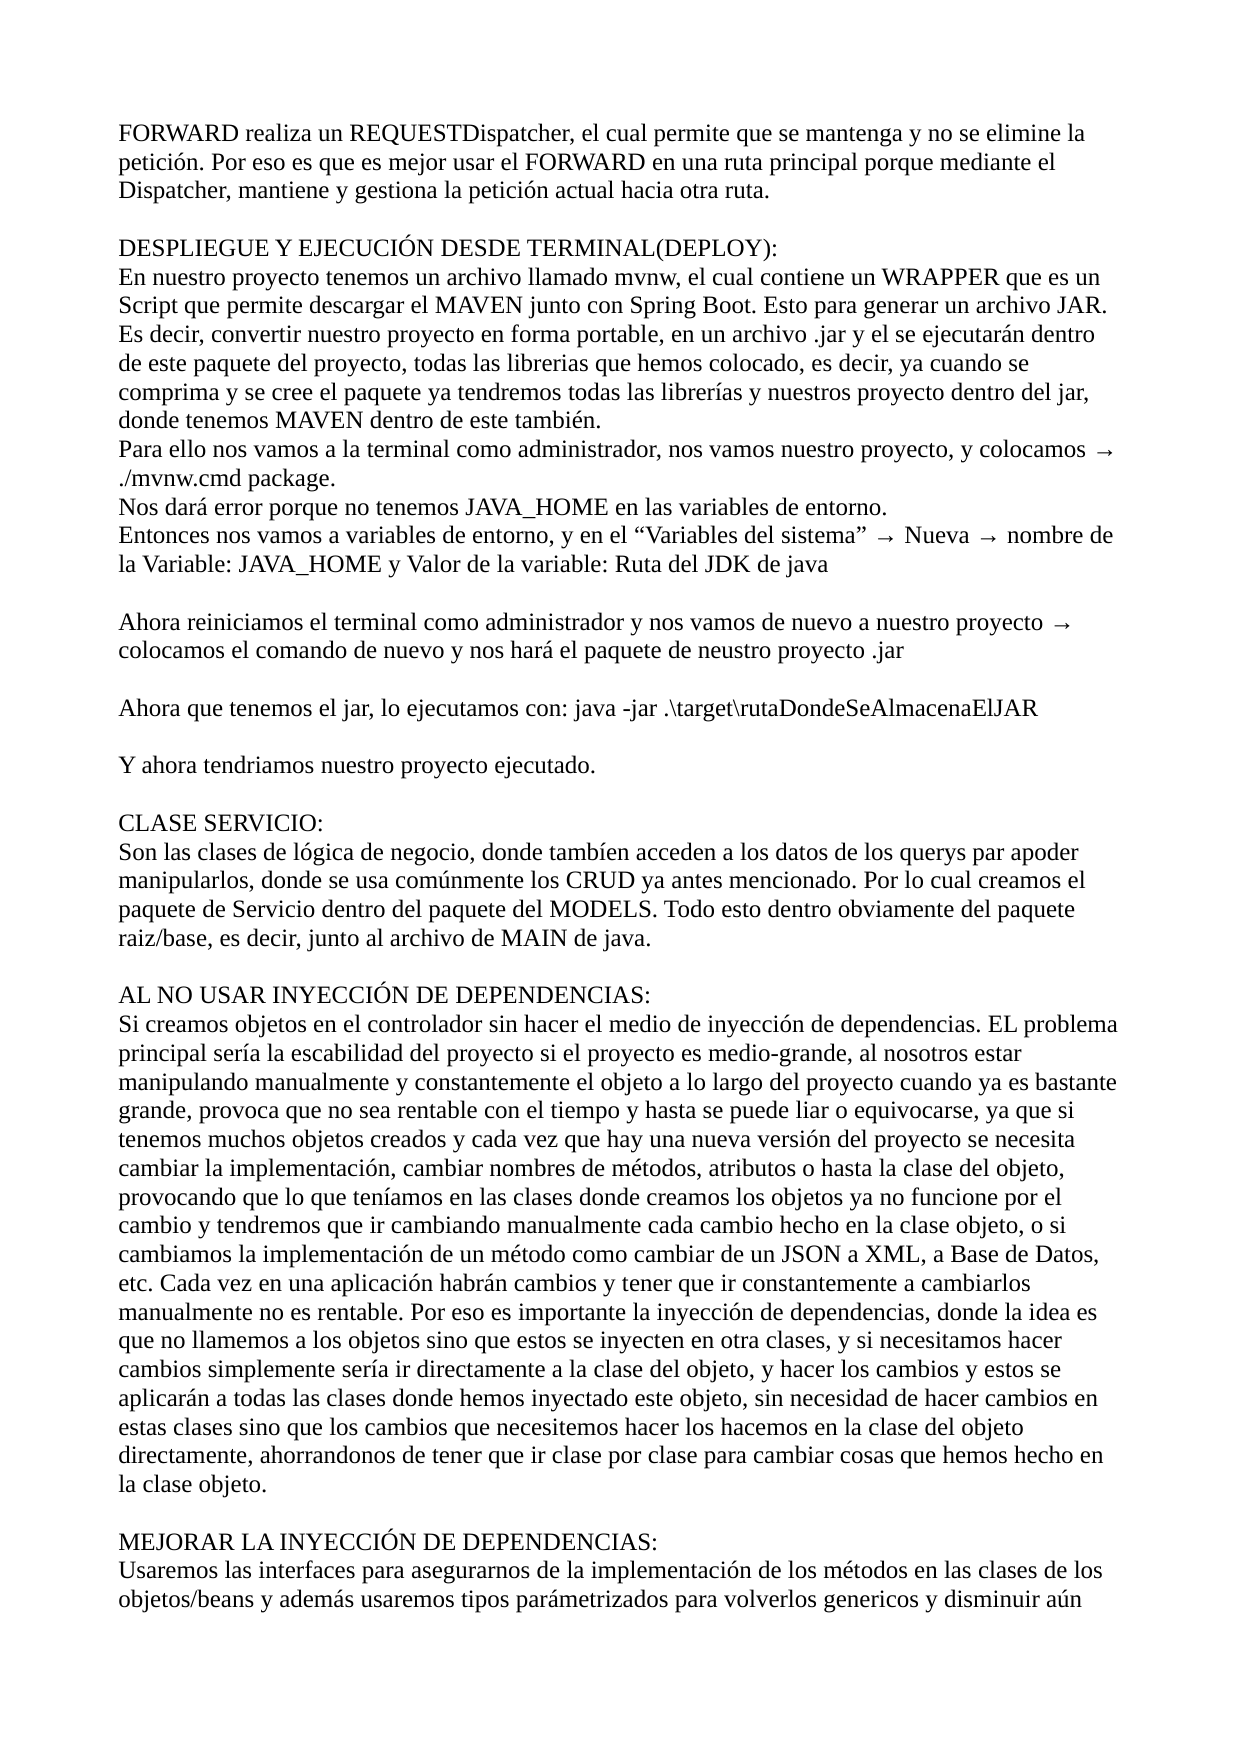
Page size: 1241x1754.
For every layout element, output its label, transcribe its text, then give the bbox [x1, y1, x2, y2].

text Para ello nos vamos a la terminal como administrador, nos vamos nuestro proyecto, y colocamos → ./mvnw.cmd package. [118, 434, 1122, 492]
text FORWARD realiza un REQUESTDispatcher, el cual permite que se mantenga y no se elimine la petición. Por eso es que es mejor usar el FORWARD en una ruta principal porque mediante el Dispatcher, mantiene y gestiona la petición actual hacia otra ruta. [118, 118, 1122, 204]
text Usaremos las interfaces para asegurarnos de la implementación de los métodos en las clases de los objetos/beans y además usaremos tipos parámetrizados para volverlos genericos y disminuir aún [118, 1556, 1122, 1613]
text AL NO USAR INYECCIÓN DE DEPENDENCIAS: [118, 981, 1122, 1009]
text Y ahora tendriamos nuestro proyecto ejecutado. [118, 751, 1122, 779]
text Ahora que tenemos el jar, lo ejecutamos con: java -jar .\target\rutaDondeSeAlmacenaElJAR [118, 693, 1122, 722]
text Entonces nos vamos a variables de entorno, y en el “Variables del sistema” → Nueva → nombre de la Variable: JAVA_HOME y Valor de la variable: Ruta del JDK de java [118, 521, 1122, 578]
text Son las clases de lógica de negocio, donde tambíen acceden a los datos de los querys par apoder manipularlos, donde se usa comúnmente los CRUD ya antes mencionado. Por lo cual creamos el paquete de Servicio dentro del paquete del MODELS. Todo esto dentro obviamente del paquete raiz/base, es decir, junto al archivo de MAIN de java. [118, 837, 1122, 952]
text Nos dará error porque no tenemos JAVA_HOME en las variables de entorno. [118, 492, 1122, 521]
text MEJORAR LA INYECCIÓN DE DEPENDENCIAS: [118, 1527, 1122, 1556]
text Si creamos objetos en el controlador sin hacer el medio de inyección de dependencias. EL problema principal sería la escabilidad del proyecto si el proyecto es medio-grande, al nosotros estar manipulando manualmente y constantemente el objeto a lo largo del proyecto cuando ya es bastante grande, provoca que no sea rentable con el tiempo y hasta se puede liar o equivocarse, ya que si tenemos muchos objetos creados y cada vez que hay una nueva versión del proyecto se necesita cambiar la implementación, cambiar nombres de métodos, atributos o hasta la clase del objeto, provocando que lo que teníamos en las clases donde creamos los objetos ya no funcione por el cambio y tendremos que ir cambiando manualmente cada cambio hecho en la clase objeto, o si cambiamos la implementación de un método como cambiar de un JSON a XML, a Base de Datos, etc. Cada vez en una aplicación habrán cambios y tener que ir constantemente a cambiarlos manualmente no es rentable. Por eso es importante la inyección de dependencias, donde la idea es que no llamemos a los objetos sino que estos se inyecten en otra clases, y si necesitamos hacer cambios simplemente sería ir directamente a la clase del objeto, y hacer los cambios y estos se aplicarán a todas las clases donde hemos inyectado este objeto, sin necesidad de hacer cambios en estas clases sino que los cambios que necesitemos hacer los hacemos en la clase del objeto directamente, ahorrandonos de tener que ir clase por clase para cambiar cosas que hemos hecho en la clase objeto. [118, 1009, 1122, 1498]
text DESPLIEGUE Y EJECUCIÓN DESDE TERMINAL(DEPLOY): [118, 233, 1122, 262]
text CLASE SERVICIO: [118, 808, 1122, 837]
text En nuestro proyecto tenemos un archivo llamado mvnw, el cual contiene un WRAPPER que es un Script que permite descargar el MAVEN junto con Spring Boot. Esto para generar un archivo JAR. Es decir, convertir nuestro proyecto en forma portable, en un archivo .jar y el se ejecutarán dentro de este paquete del proyecto, todas las librerias que hemos colocado, es decir, ya cuando se comprima y se cree el paquete ya tendremos todas las librerías y nuestros proyecto dentro del jar, donde tenemos MAVEN dentro de este también. [118, 262, 1122, 434]
text Ahora reiniciamos el terminal como administrador y nos vamos de nuevo a nuestro proyecto → colocamos el comando de nuevo y nos hará el paquete de neustro proyecto .jar [118, 607, 1122, 664]
